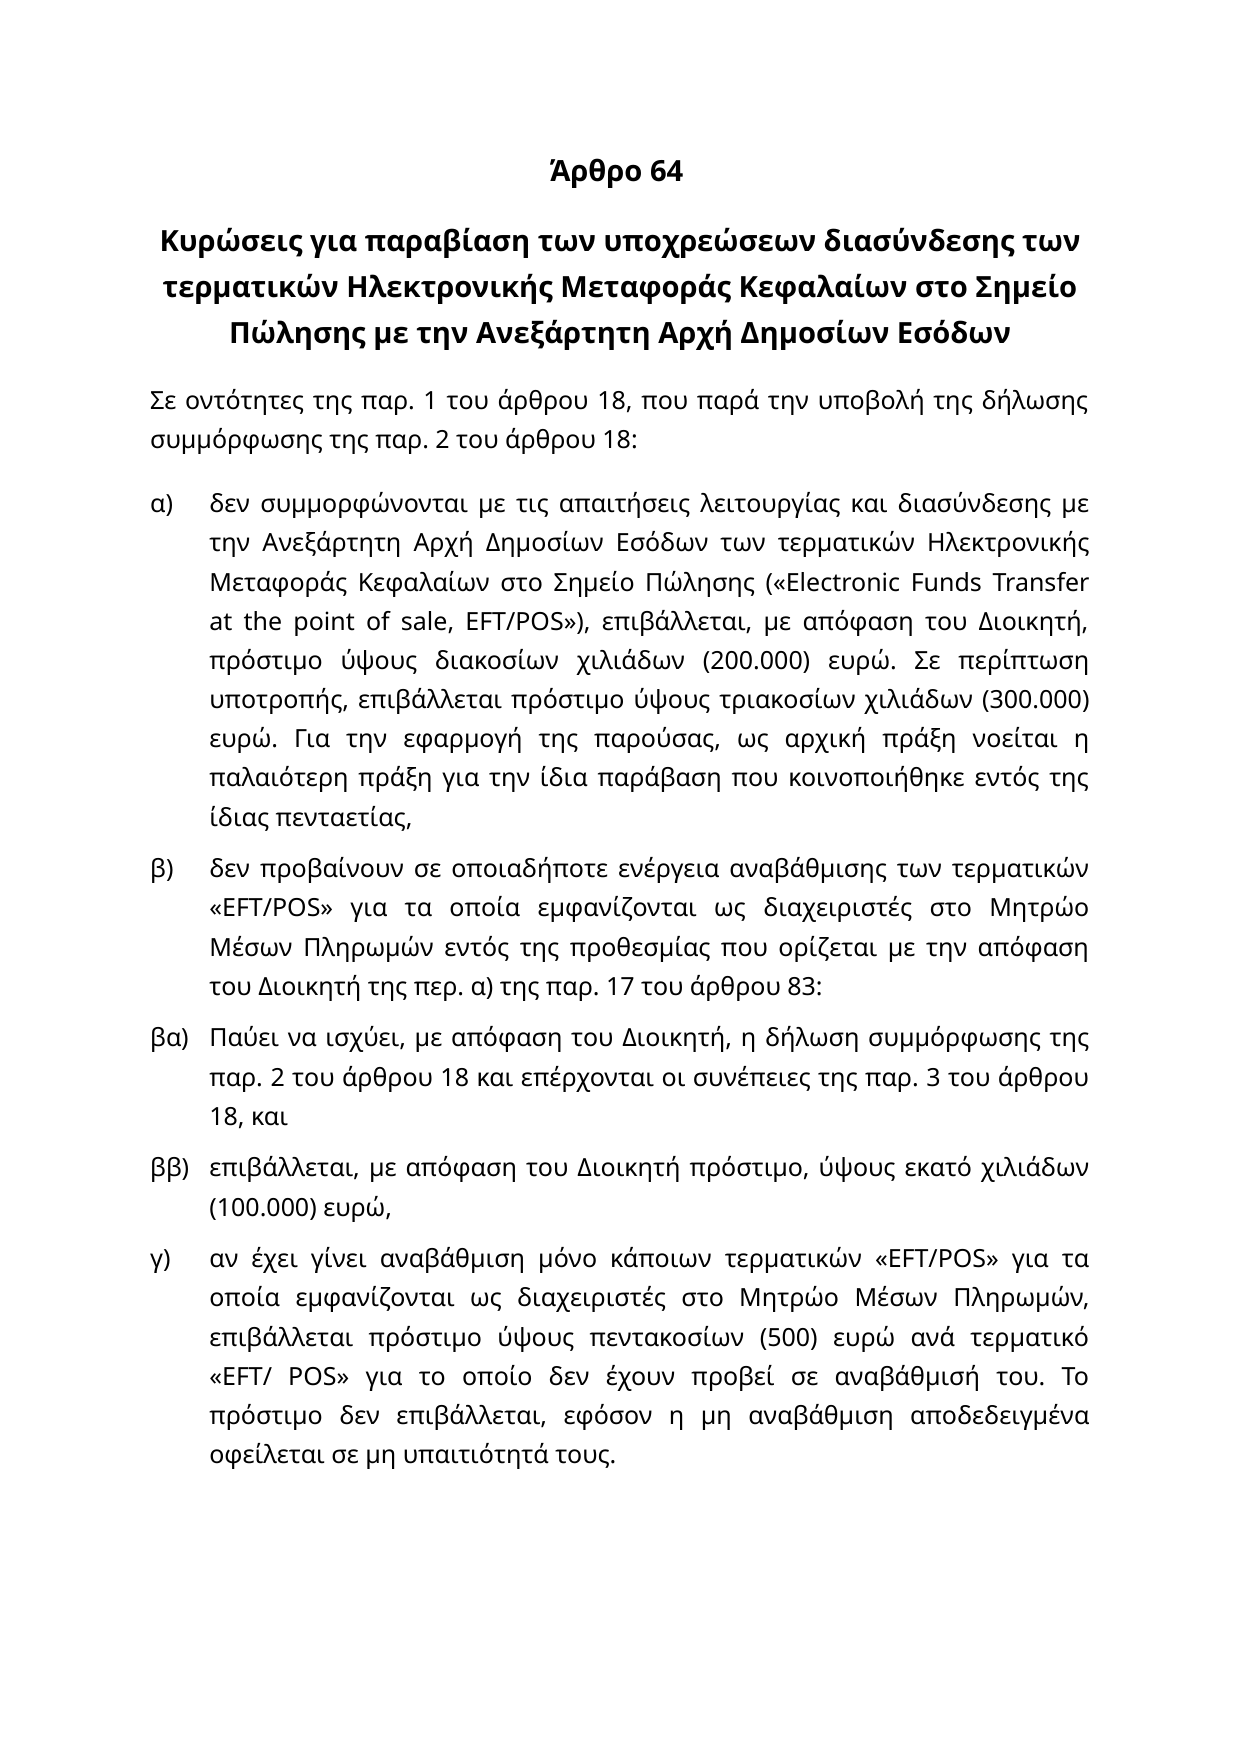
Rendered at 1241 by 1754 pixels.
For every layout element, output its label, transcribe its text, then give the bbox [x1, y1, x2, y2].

list ββ) επιβάλλεται, με απόφαση του Διοικητή πρόστιμο, ύψους εκατό χιλιάδων (100.000) ευρώ, [150, 1150, 1090, 1223]
list α) δεν συμμορφώνονται με τις απαιτήσεις λειτουργίας και διασύνδεσης με την Ανεξάρτητη Αρχή Δημοσίων Εσόδων των τερματικών Ηλεκτρονικής Μεταφοράς Κεφαλαίων στο Σημείο Πώλησης («Electronic Funds Transfer at the point of sale, EFT/POS»), επιβάλλεται, με απόφαση του Διοικητή, πρόστιμο ύψους διακοσίων χιλιάδων (200.000) ευρώ. Σε περίπτωση υποτροπής, επιβάλλεται πρόστιμο ύψους τριακοσίων χιλιάδων (300.000) ευρώ. Για την εφαρμογή της παρούσας, ως αρχική πράξη νοείται η παλαιότερη πράξη για την ίδια παράβαση που κοινοποιήθηκε εντός της ίδιας πενταετίας, [150, 486, 1090, 833]
list β) δεν προβαίνουν σε οποιαδήποτε ενέργεια αναβάθμισης των τερματικών «EFT/POS» για τα οποία εμφανίζονται ως διαχειριστές στο Μητρώο Μέσων Πληρωμών εντός της προθεσμίας που ορίζεται με την απόφαση του Διοικητή της περ. α) της παρ. 17 του άρθρου 83: [150, 851, 1090, 1002]
subtitle Κυρώσεις για παραβίαση των υποχρεώσεων διασύνδεσης των τερματικών Ηλεκτρονικής Μεταφοράς Κεφαλαίων στο Σημείο Πώλησης με την Ανεξάρτητη Αρχή Δημοσίων Εσόδων [150, 221, 1090, 352]
subtitle Άρθρο 64 [150, 150, 1090, 190]
list βα) Παύει να ισχύει, με απόφαση του Διοικητή, η δήλωση συμμόρφωσης της παρ. 2 του άρθρου 18 και επέρχονται οι συνέπειες της παρ. 3 του άρθρου 18, και [150, 1020, 1090, 1132]
list γ) αν έχει γίνει αναβάθμιση μόνο κάποιων τερματικών «EFT/POS» για τα οποία εμφανίζονται ως διαχειριστές στο Μητρώο Μέσων Πληρωμών, επιβάλλεται πρόστιμο ύψους πεντακοσίων (500) ευρώ ανά τερματικό «EFT/ POS» για το οποίο δεν έχουν προβεί σε αναβάθμισή του. Το πρόστιμο δεν επιβάλλεται, εφόσον η μη αναβάθμιση αποδεδειγμένα οφείλεται σε μη υπαιτιότητά τους. [150, 1241, 1090, 1471]
text Σε οντότητες της παρ. 1 του άρθρου 18, που παρά την υποβολή της δήλωσης συμμόρφωσης της παρ. 2 του άρθρου 18: [150, 382, 1090, 456]
